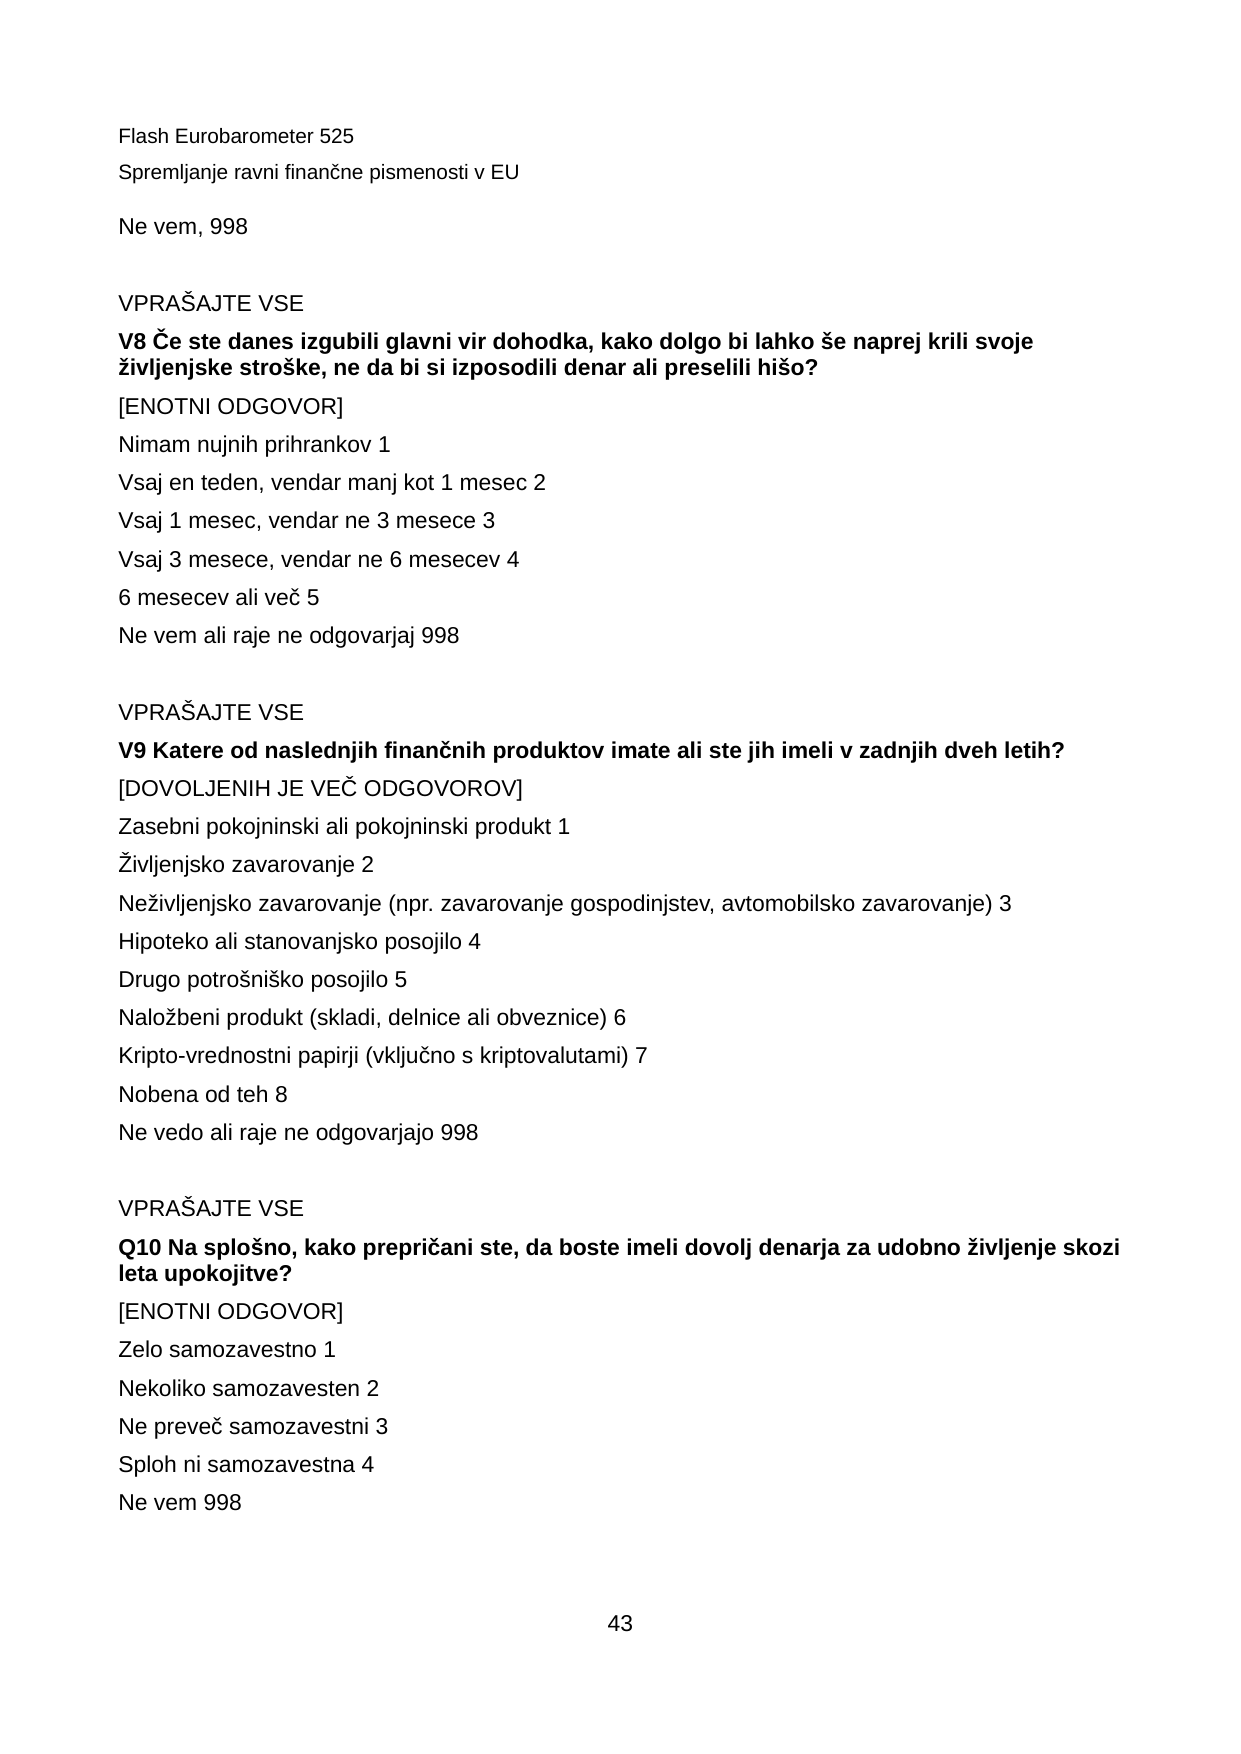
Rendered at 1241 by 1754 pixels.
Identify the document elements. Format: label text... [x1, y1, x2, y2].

text Kripto-vrednostni papirji (vključno s kriptovalutami) 7 [118, 1042, 1122, 1069]
text Neživljenjsko zavarovanje (npr. zavarovanje gospodinjstev, avtomobilsko zavarovanje) 3 [118, 889, 1122, 916]
text Vsaj 3 mesece, vendar ne 6 mesecev 4 [118, 546, 1122, 572]
text Nimam nujnih prihrankov 1 [118, 431, 1122, 457]
text Ne preveč samozavestni 3 [118, 1413, 1122, 1439]
text Q10 Na splošno, kako prepričani ste, da boste imeli dovolj denarja za udobno življenje skozi leta upokojitve? [118, 1234, 1122, 1286]
text Vsaj en teden, vendar manj kot 1 mesec 2 [118, 469, 1122, 495]
text Ne vem ali raje ne odgovarjaj 998 [118, 622, 1122, 648]
text Hipoteko ali stanovanjsko posojilo 4 [118, 928, 1122, 954]
text [DOVOLJENIH JE VEČ ODGOVOROV] [118, 775, 1122, 801]
text Naložbeni produkt (skladi, delnice ali obveznice) 6 [118, 1004, 1122, 1031]
text V8 Če ste danes izgubili glavni vir dohodka, kako dolgo bi lahko še naprej krili svoje življenjske stroške, ne da bi si izposodili denar ali preselili hišo? [118, 328, 1122, 381]
text VPRAŠAJTE VSE [118, 1195, 1122, 1222]
text Zasebni pokojninski ali pokojninski produkt 1 [118, 813, 1122, 839]
text [ENOTNI ODGOVOR] [118, 1298, 1122, 1324]
text V9 Katere od naslednjih finančnih produktov imate ali ste jih imeli v zadnjih dveh letih? [118, 737, 1122, 763]
text Nekoliko samozavesten 2 [118, 1375, 1122, 1401]
text Nobena od teh 8 [118, 1081, 1122, 1107]
text [ENOTNI ODGOVOR] [118, 393, 1122, 419]
text Ne vedo ali raje ne odgovarjajo 998 [118, 1119, 1122, 1145]
text 6 mesecev ali več 5 [118, 584, 1122, 610]
text Ne vem 998 [118, 1489, 1122, 1516]
text Sploh ni samozavestna 4 [118, 1451, 1122, 1477]
text Vsaj 1 mesec, vendar ne 3 mesece 3 [118, 507, 1122, 534]
text Življenjsko zavarovanje 2 [118, 851, 1122, 878]
text VPRAŠAJTE VSE [118, 290, 1122, 316]
text Zelo samozavestno 1 [118, 1336, 1122, 1363]
text Ne vem, 998 [118, 213, 1122, 240]
text VPRAŠAJTE VSE [118, 698, 1122, 725]
text Drugo potrošniško posojilo 5 [118, 966, 1122, 992]
